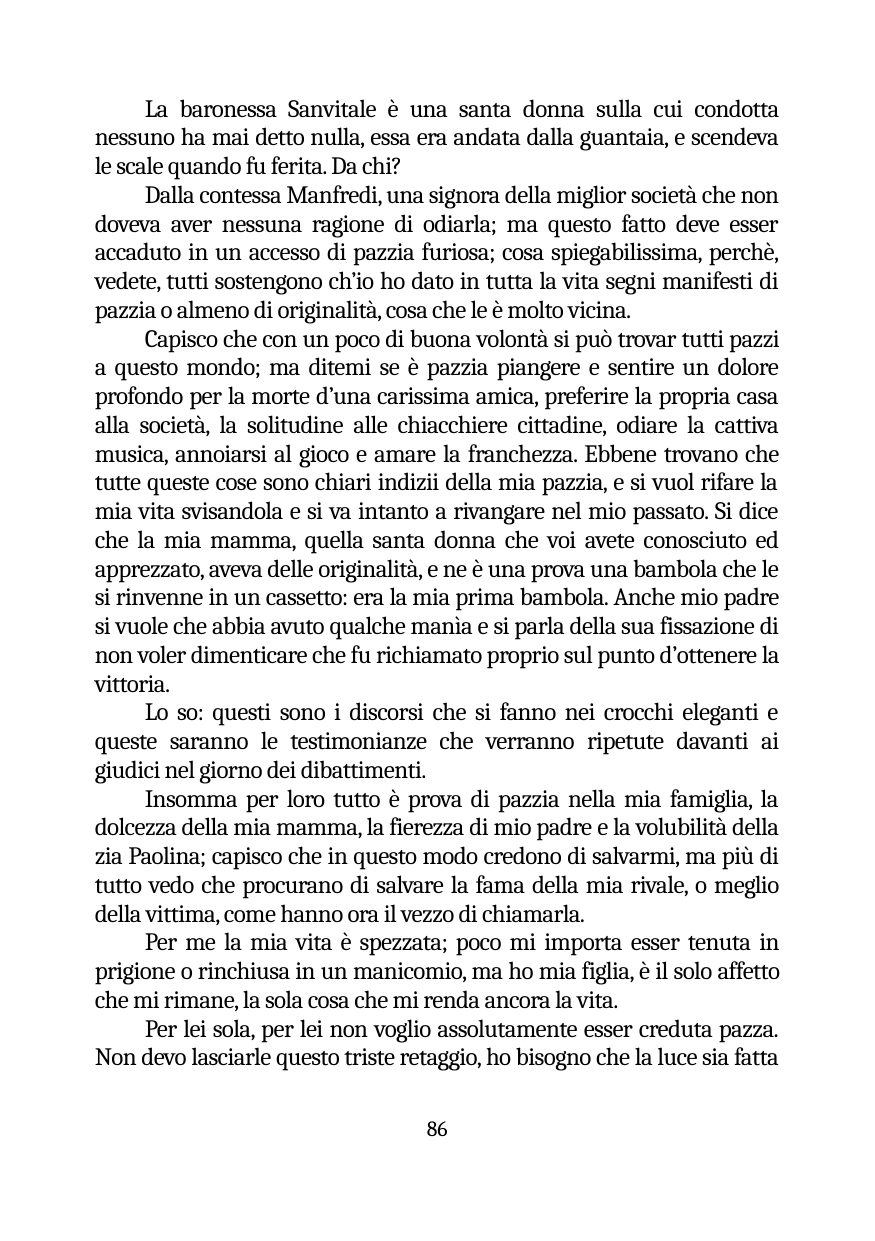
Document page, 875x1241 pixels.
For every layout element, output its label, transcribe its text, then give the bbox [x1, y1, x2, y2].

text Insomma per loro tutto è prova di pazzia nella mia famiglia, la dolcezza della mia mamma, la fierezza di mio padre e la volubilità della zia Paolina; capisco che in questo modo credono di salvarmi, ma più di tutto vedo che procurano di salvare la fama della mia rivale, o meglio della vittima, come hanno ora il vezzo di chiamarla. [94, 784, 779, 928]
text Per lei sola, per lei non voglio assolutamente esser creduta pazza. Non devo lasciarle questo triste retaggio, ho bisogno che la luce sia fatta [94, 1014, 779, 1072]
text Capisco che con un poco di buona volontà si può trovar tutti pazzi a questo mondo; ma ditemi se è pazzia piangere e sentire un dolore profondo per la morte d’una carissima amica, preferire la propria casa alla società, la solitudine alle chiacchiere cittadine, odiare la cattiva musica, annoiarsi al gioco e amare la franchezza. Ebbene trovano che tutte queste cose sono chiari indizii della mia pazzia, e si vuol rifare la mia vita svisandola e si va intanto a rivangare nel mio passato. Si dice che la mia mamma, quella santa donna che voi avete conosciuto ed apprezzato, aveva delle originalità, e ne è una prova una bambola che le si rinvenne in un cassetto: era la mia prima bambola. Anche mio padre si vuole che abbia avuto qualche manìa e si parla della sua fissazione di non voler dimenticare che fu richiamato proprio sul punto d’ottenere la vittoria. [94, 324, 779, 698]
text La baronessa Sanvitale è una santa donna sulla cui condotta nessuno ha mai detto nulla, essa era andata dalla guantaia, e scendeva le scale quando fu ferita. Da chi? [94, 94, 779, 181]
text Per me la mia vita è spezzata; poco mi importa esser tenuta in prigione o rinchiusa in un manicomio, ma ho mia figlia, è il solo affetto che mi rimane, la sola cosa che mi renda ancora la vita. [94, 928, 779, 1014]
text Lo so: questi sono i discorsi che si fanno nei crocchi eleganti e queste saranno le testimonianze che verranno ripetute davanti ai giudici nel giorno dei dibattimenti. [94, 698, 779, 784]
text Dalla contessa Manfredi, una signora della miglior società che non doveva aver nessuna ragione di odiarla; ma questo fatto deve esser accaduto in un accesso di pazzia furiosa; cosa spiegabilissima, perchè, vedete, tutti sostengono ch’io ho dato in tutta la vita segni manifesti di pazzia o almeno di originalità, cosa che le è molto vicina. [94, 181, 779, 324]
